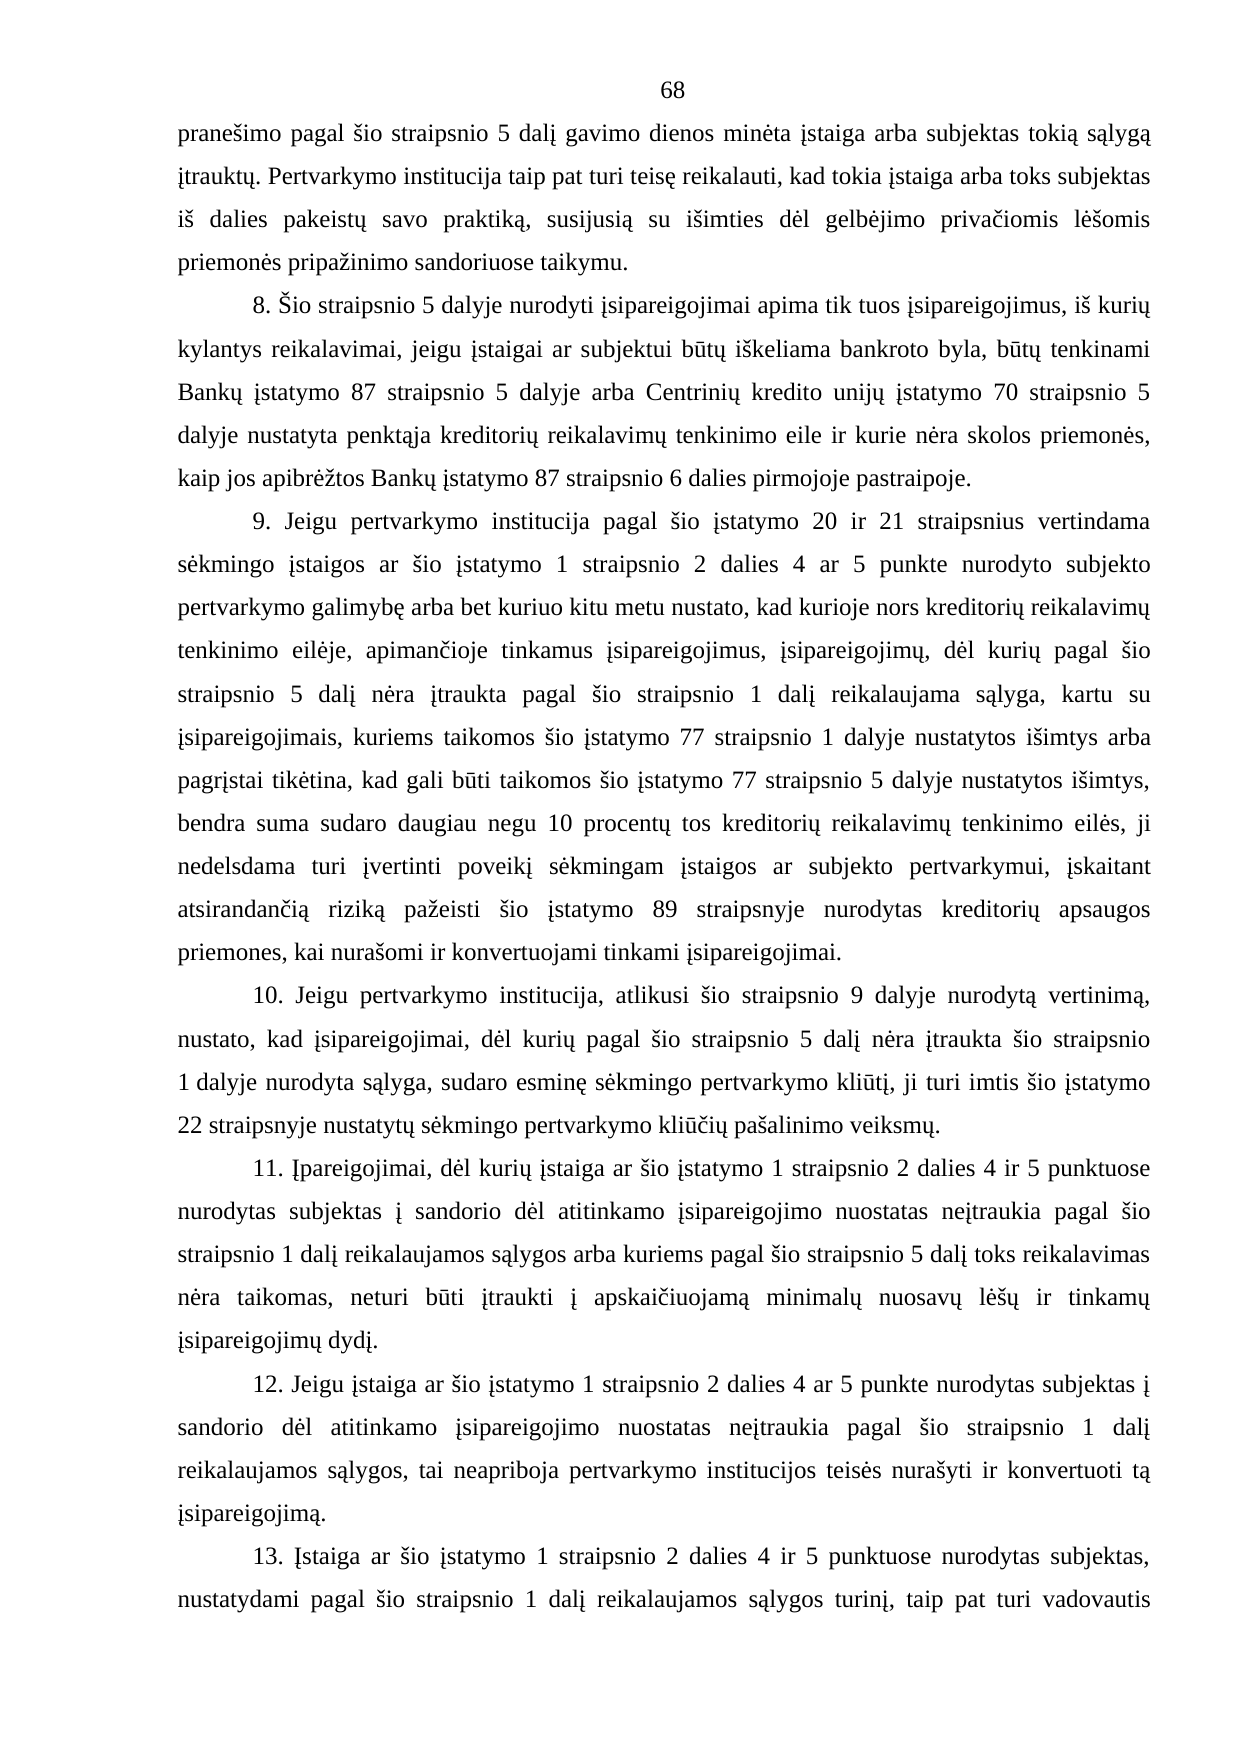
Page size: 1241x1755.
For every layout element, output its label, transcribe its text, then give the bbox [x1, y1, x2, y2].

text pranešimo pagal šio straipsnio 5 dalį gavimo dienos minėta įstaiga arba subjektas tokią sąlygą įtrauktų. Pertvarkymo institucija taip pat turi teisę reikalauti, kad tokia įstaiga arba toks subjektas iš dalies pakeistų savo praktiką, susijusią su išimties dėl gelbėjimo privačiomis lėšomis priemonės pripažinimo sandoriuose taikymu. [177, 118, 1152, 276]
text 10. Jeigu pertvarkymo institucija, atlikusi šio straipsnio 9 dalyje nurodytą vertinimą, nustato, kad įsipareigojimai, dėl kurių pagal šio straipsnio 5 dalį nėra įtraukta šio straipsnio 1 dalyje nurodyta sąlyga, sudaro esminę sėkmingo pertvarkymo kliūtį, ji turi imtis šio įstatymo 22 straipsnyje nustatytų sėkmingo pertvarkymo kliūčių pašalinimo veiksmų. [177, 981, 1152, 1139]
text 11. Įpareigojimai, dėl kurių įstaiga ar šio įstatymo 1 straipsnio 2 dalies 4 ir 5 punktuose nurodytas subjektas į sandorio dėl atitinkamo įsipareigojimo nuostatas neįtraukia pagal šio straipsnio 1 dalį reikalaujamos sąlygos arba kuriems pagal šio straipsnio 5 dalį toks reikalavimas nėra taikomas, neturi būti įtraukti į apskaičiuojamą minimalų nuosavų lėšų ir tinkamų įsipareigojimų dydį. [177, 1153, 1152, 1354]
text 13. Įstaiga ar šio įstatymo 1 straipsnio 2 dalies 4 ir 5 punktuose nurodytas subjektas, nustatydami pagal šio straipsnio 1 dalį reikalaujamos sąlygos turinį, taip pat turi vadovautis [177, 1541, 1152, 1613]
text 12. Jeigu įstaiga ar šio įstatymo 1 straipsnio 2 dalies 4 ar 5 punkte nurodytas subjektas į sandorio dėl atitinkamo įsipareigojimo nuostatas neįtraukia pagal šio straipsnio 1 dalį reikalaujamos sąlygos, tai neapriboja pertvarkymo institucijos teisės nurašyti ir konvertuoti tą įsipareigojimą. [177, 1369, 1152, 1527]
text 9. Jeigu pertvarkymo institucija pagal šio įstatymo 20 ir 21 straipsnius vertindama sėkmingo įstaigos ar šio įstatymo 1 straipsnio 2 dalies 4 ar 5 punkte nurodyto subjekto pertvarkymo galimybę arba bet kuriuo kitu metu nustato, kad kurioje nors kreditorių reikalavimų tenkinimo eilėje, apimančioje tinkamus įsipareigojimus, įsipareigojimų, dėl kurių pagal šio straipsnio 5 dalį nėra įtraukta pagal šio straipsnio 1 dalį reikalaujama sąlyga, kartu su įsipareigojimais, kuriems taikomos šio įstatymo 77 straipsnio 1 dalyje nustatytos išimtys arba pagrįstai tikėtina, kad gali būti taikomos šio įstatymo 77 straipsnio 5 dalyje nustatytos išimtys, bendra suma sudaro daugiau negu 10 procentų tos kreditorių reikalavimų tenkinimo eilės, ji nedelsdama turi įvertinti poveikį sėkmingam įstaigos ar subjekto pertvarkymui, įskaitant atsirandančią riziką pažeisti šio įstatymo 89 straipsnyje nurodytas kreditorių apsaugos priemones, kai nurašomi ir konvertuojami tinkami įsipareigojimai. [177, 506, 1152, 966]
text 8. Šio straipsnio 5 dalyje nurodyti įsipareigojimai apima tik tuos įsipareigojimus, iš kurių kylantys reikalavimai, jeigu įstaigai ar subjektui būtų iškeliama bankroto byla, būtų tenkinami Bankų įstatymo 87 straipsnio 5 dalyje arba Centrinių kredito unijų įstatymo 70 straipsnio 5 dalyje nustatyta penktąja kreditorių reikalavimų tenkinimo eile ir kurie nėra skolos priemonės, kaip jos apibrėžtos Bankų įstatymo 87 straipsnio 6 dalies pirmojoje pastraipoje. [177, 291, 1152, 492]
